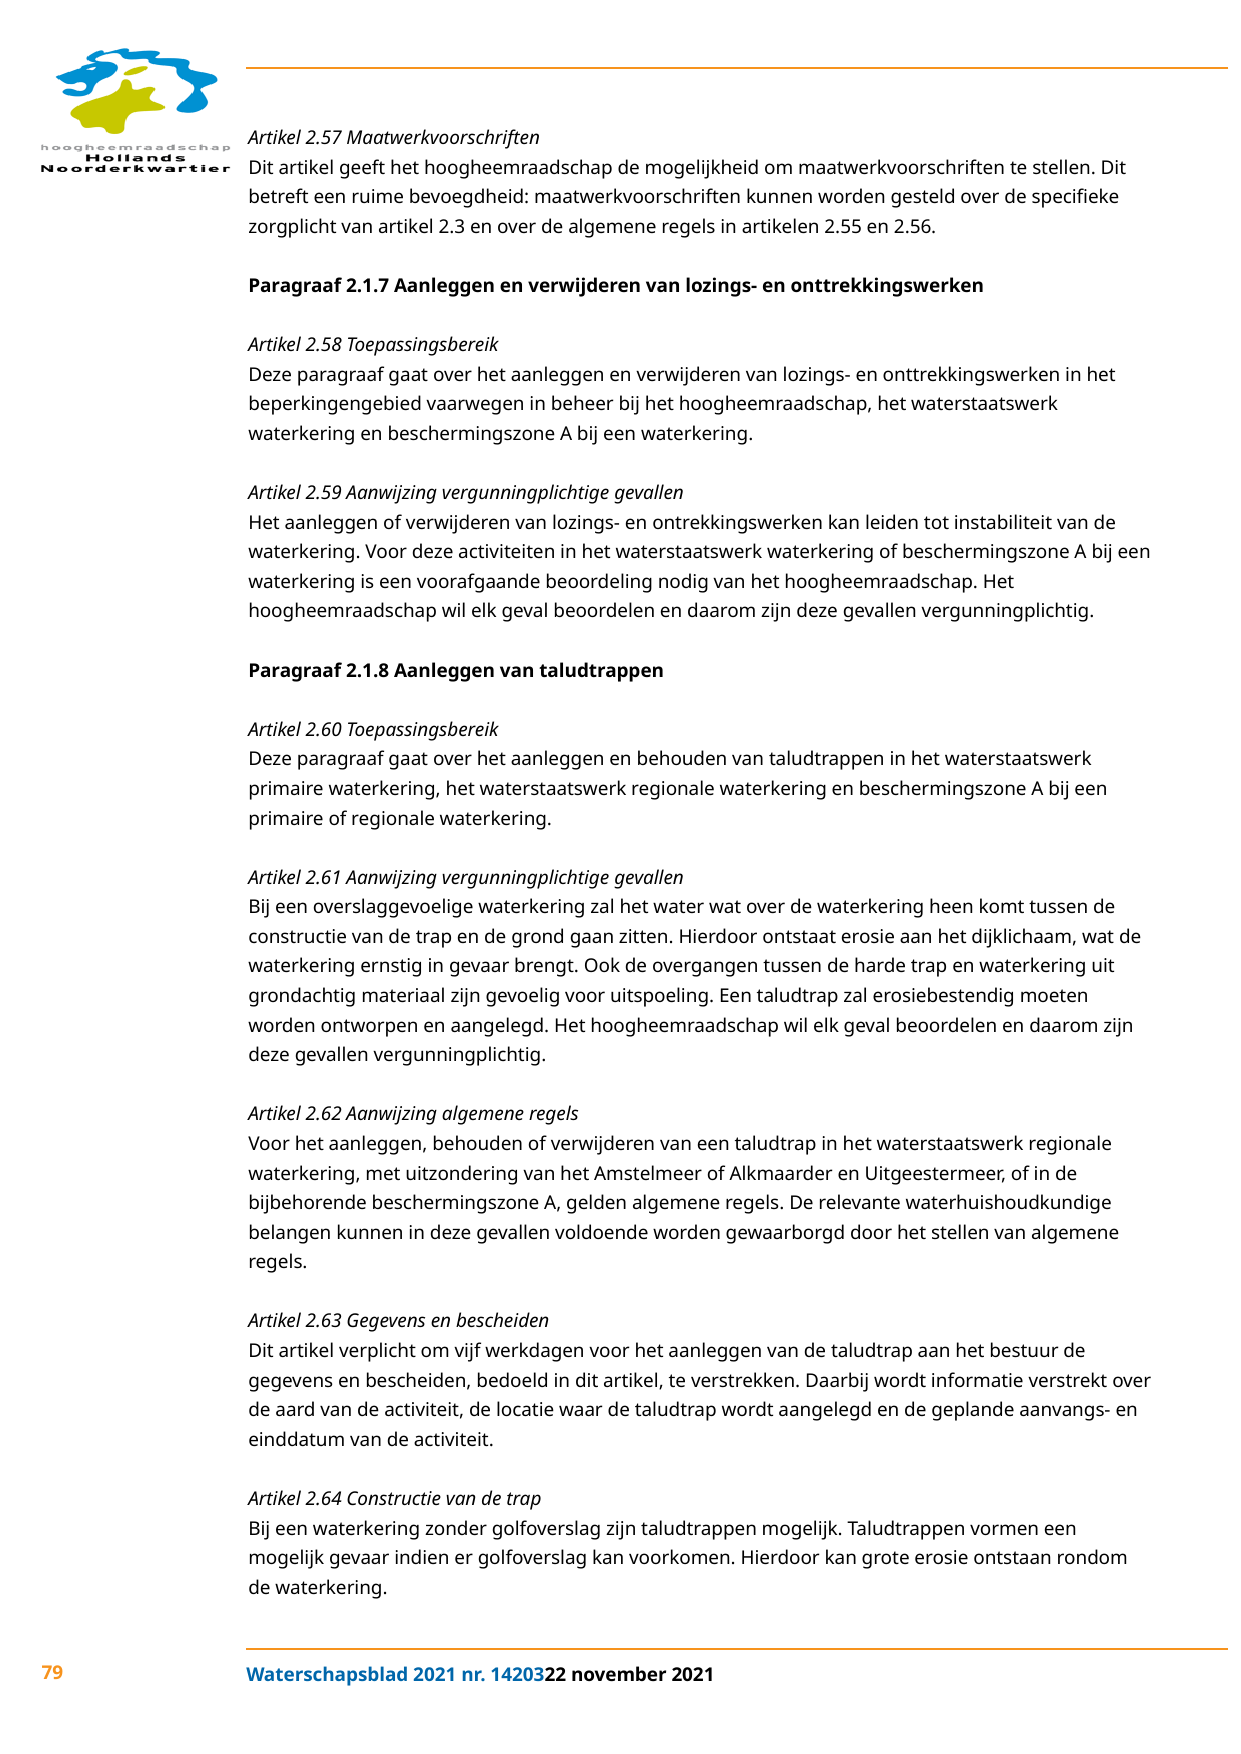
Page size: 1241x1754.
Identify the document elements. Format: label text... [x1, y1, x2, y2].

text Artikel 2.63 Gegevens en bescheiden [248, 1308, 1152, 1333]
text Artikel 2.60 Toepassingsbereik [248, 716, 1152, 742]
text Dit artikel verplicht om vijf werkdagen voor het aanleggen van de taludtrap aan het bestuur de gegevens en bescheiden, bedoeld in dit artikel, te verstrekken. Daarbij wordt informatie verstrekt over de aard van de activiteit, de locatie waar de taludtrap wordt aangelegd en de geplande aanvangs- en einddatum van de activiteit. [248, 1337, 1152, 1452]
text Artikel 2.61 Aanwijzing vergunningplichtige gevallen [248, 864, 1152, 890]
text Voor het aanleggen, behouden of verwijderen van een taludtrap in het waterstaatswerk regionale waterkering, met uitzondering van het Amstelmeer of Alkmaarder en Uitgeestermeer, of in de bijbehorende beschermingszone A, gelden algemene regels. De relevante waterhuishoudkundige belangen kunnen in deze gevallen voldoende worden gewaarborgd door het stellen van algemene regels. [248, 1130, 1152, 1274]
text Deze paragraaf gaat over het aanleggen en behouden van taludtrappen in het waterstaatswerk primaire waterkering, het waterstaatswerk regionale waterkering en beschermingszone A bij een primaire of regionale waterkering. [248, 746, 1152, 831]
text Artikel 2.64 Constructie van de trap [248, 1485, 1152, 1511]
text Artikel 2.62 Aanwijzing algemene regels [248, 1101, 1152, 1126]
text Bij een overslaggevoelige waterkering zal het water wat over de waterkering heen komt tussen de constructie van de trap en de grond gaan zitten. Hierdoor ontstaat erosie aan het dijklichaam, wat de waterkering ernstig in gevaar brengt. Ook de overgangen tussen de harde trap en waterkering uit grondachtig materiaal zijn gevoelig voor uitspoeling. Een taludtrap zal erosiebestendig moeten worden ontworpen en aangelegd. Het hoogheemraadschap wil elk geval beoordelen en daarom zijn deze gevallen vergunningplichtig. [248, 893, 1152, 1067]
text Het aanleggen of verwijderen van lozings- en ontrekkingswerken kan leiden tot instabiliteit van de waterkering. Voor deze activiteiten in het waterstaatswerk waterkering of beschermingszone A bij een waterkering is een voorafgaande beoordeling nodig van het hoogheemraadschap. Het hoogheemraadschap wil elk geval beoordelen en daarom zijn deze gevallen vergunningplichtig. [248, 509, 1152, 623]
text Artikel 2.58 Toepassingsbereik [248, 331, 1152, 357]
text Deze paragraaf gaat over het aanleggen en verwijderen van lozings- en onttrekkingswerken in het beperkingengebied vaarwegen in beheer bij het hoogheemraadschap, het waterstaatswerk waterkering en beschermingszone A bij een waterkering. [248, 361, 1152, 446]
text Artikel 2.59 Aanwijzing vergunningplichtige gevallen [248, 479, 1152, 505]
text Dit artikel geeft het hoogheemraadschap de mogelijkheid om maatwerkvoorschriften te stellen. Dit betreft een ruime bevoegdheid: maatwerkvoorschriften kunnen worden gesteld over de specifieke zorgplicht van artikel 2.3 en over de algemene regels in artikelen 2.55 en 2.56. [248, 154, 1152, 239]
picture [41, 47, 231, 172]
text Artikel 2.57 Maatwerkvoorschriften [248, 124, 1152, 150]
text Paragraaf 2.1.7 Aanleggen en verwijderen van lozings- en onttrekkingswerken [248, 272, 1152, 298]
text Bij een waterkering zonder golfoverslag zijn taludtrappen mogelijk. Taludtrappen vormen een mogelijk gevaar indien er golfoverslag kan voorkomen. Hierdoor kan grote erosie ontstaan rondom de waterkering. [248, 1515, 1152, 1600]
text Paragraaf 2.1.8 Aanleggen van taludtrappen [248, 657, 1152, 683]
